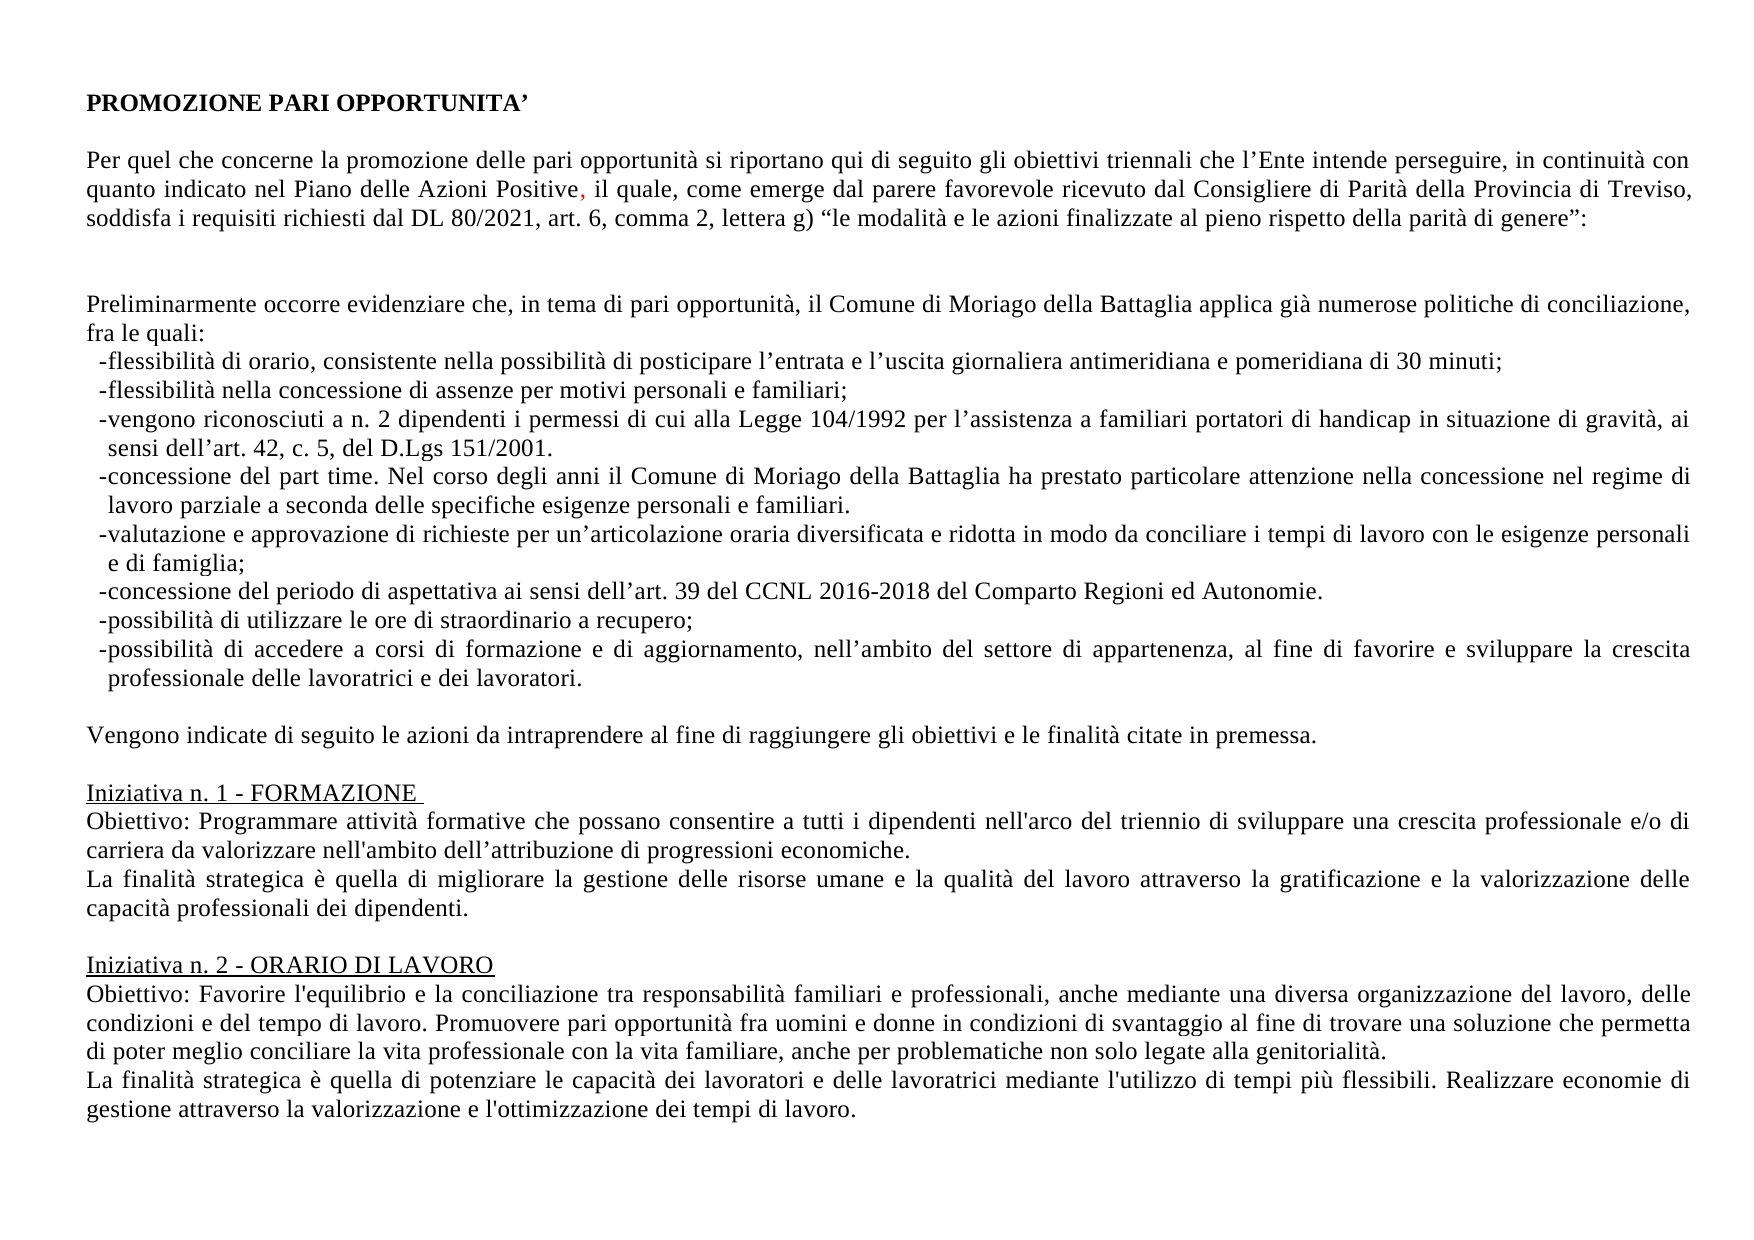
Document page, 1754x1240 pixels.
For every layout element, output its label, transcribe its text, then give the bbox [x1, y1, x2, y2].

text Obiettivo: Favorire l'equilibrio e la conciliazione tra responsabilità familiari e professionali, anche mediante una diversa organizzazione del lavoro, delle condizioni e del tempo di lavoro. Promuovere pari opportunità fra uomini e donne in condizioni di svantaggio al fine di trovare una soluzione che permetta di poter meglio conciliare la vita professionale con la vita familiare, anche per problematiche non solo legate alla genitorialità. [86, 979, 1695, 1065]
list valutazione e approvazione di richieste per un’articolazione oraria diversificata e ridotta in modo da conciliare i tempi di lavoro con le esigenze personali e di famiglia; [98, 519, 1695, 576]
list vengono riconosciuti a n. 2 dipendenti i permessi di cui alla Legge 104/1992 per l’assistenza a familiari portatori di handicap in situazione di gravità, ai sensi dell’art. 42, c. 5, del D.Lgs 151/2001. [98, 404, 1695, 461]
text PROMOZIONE PARI OPPORTUNITA’ [86, 88, 1695, 116]
text Obiettivo: Programmare attività formative che possano consentire a tutti i dipendenti nell'arco del triennio di sviluppare una crescita professionale e/o di carriera da valorizzare nell'ambito dell’attribuzione di progressioni economiche. [86, 806, 1695, 864]
text La finalità strategica è quella di migliorare la gestione delle risorse umane e la qualità del lavoro attraverso la gratificazione e la valorizzazione delle capacità professionali dei dipendenti. [86, 864, 1695, 921]
text Vengono indicate di seguito le azioni da intraprendere al fine di raggiungere gli obiettivi e le finalità citate in premessa. [86, 720, 1695, 749]
list possibilità di utilizzare le ore di straordinario a recupero; [98, 605, 1695, 634]
list concessione del part time. Nel corso degli anni il Comune di Moriago della Battaglia ha prestato particolare attenzione nella concessione nel regime di lavoro parziale a seconda delle specifiche esigenze personali e familiari. [98, 461, 1695, 519]
text Iniziativa n. 1 - FORMAZIONE [86, 778, 1695, 806]
list concessione del periodo di aspettativa ai sensi dell’art. 39 del CCNL 2016-2018 del Comparto Regioni ed Autonomie. [98, 576, 1695, 605]
text Iniziativa n. 2 - ORARIO DI LAVORO [86, 950, 1695, 979]
text Per quel che concerne la promozione delle pari opportunità si riportano qui di seguito gli obiettivi triennali che l’Ente intende perseguire, in continuità con quanto indicato nel Piano delle Azioni Positive, il quale, come emerge dal parere favorevole ricevuto dal Consigliere di Parità della Provincia di Treviso, soddisfa i requisiti richiesti dal DL 80/2021, art. 6, comma 2, lettera g) “le modalità e le azioni finalizzate al pieno rispetto della parità di genere”: [86, 145, 1695, 231]
list possibilità di accedere a corsi di formazione e di aggiornamento, nell’ambito del settore di appartenenza, al fine di favorire e sviluppare la crescita professionale delle lavoratrici e dei lavoratori. [98, 634, 1695, 691]
list flessibilità di orario, consistente nella possibilità di posticipare l’entrata e l’uscita giornaliera antimeridiana e pomeridiana di 30 minuti; [98, 346, 1695, 375]
text Preliminarmente occorre evidenziare che, in tema di pari opportunità, il Comune di Moriago della Battaglia applica già numerose politiche di conciliazione, fra le quali: [86, 289, 1695, 346]
list flessibilità nella concessione di assenze per motivi personali e familiari; [98, 375, 1695, 404]
text La finalità strategica è quella di potenziare le capacità dei lavoratori e delle lavoratrici mediante l'utilizzo di tempi più flessibili. Realizzare economie di gestione attraverso la valorizzazione e l'ottimizzazione dei tempi di lavoro. [86, 1065, 1695, 1123]
